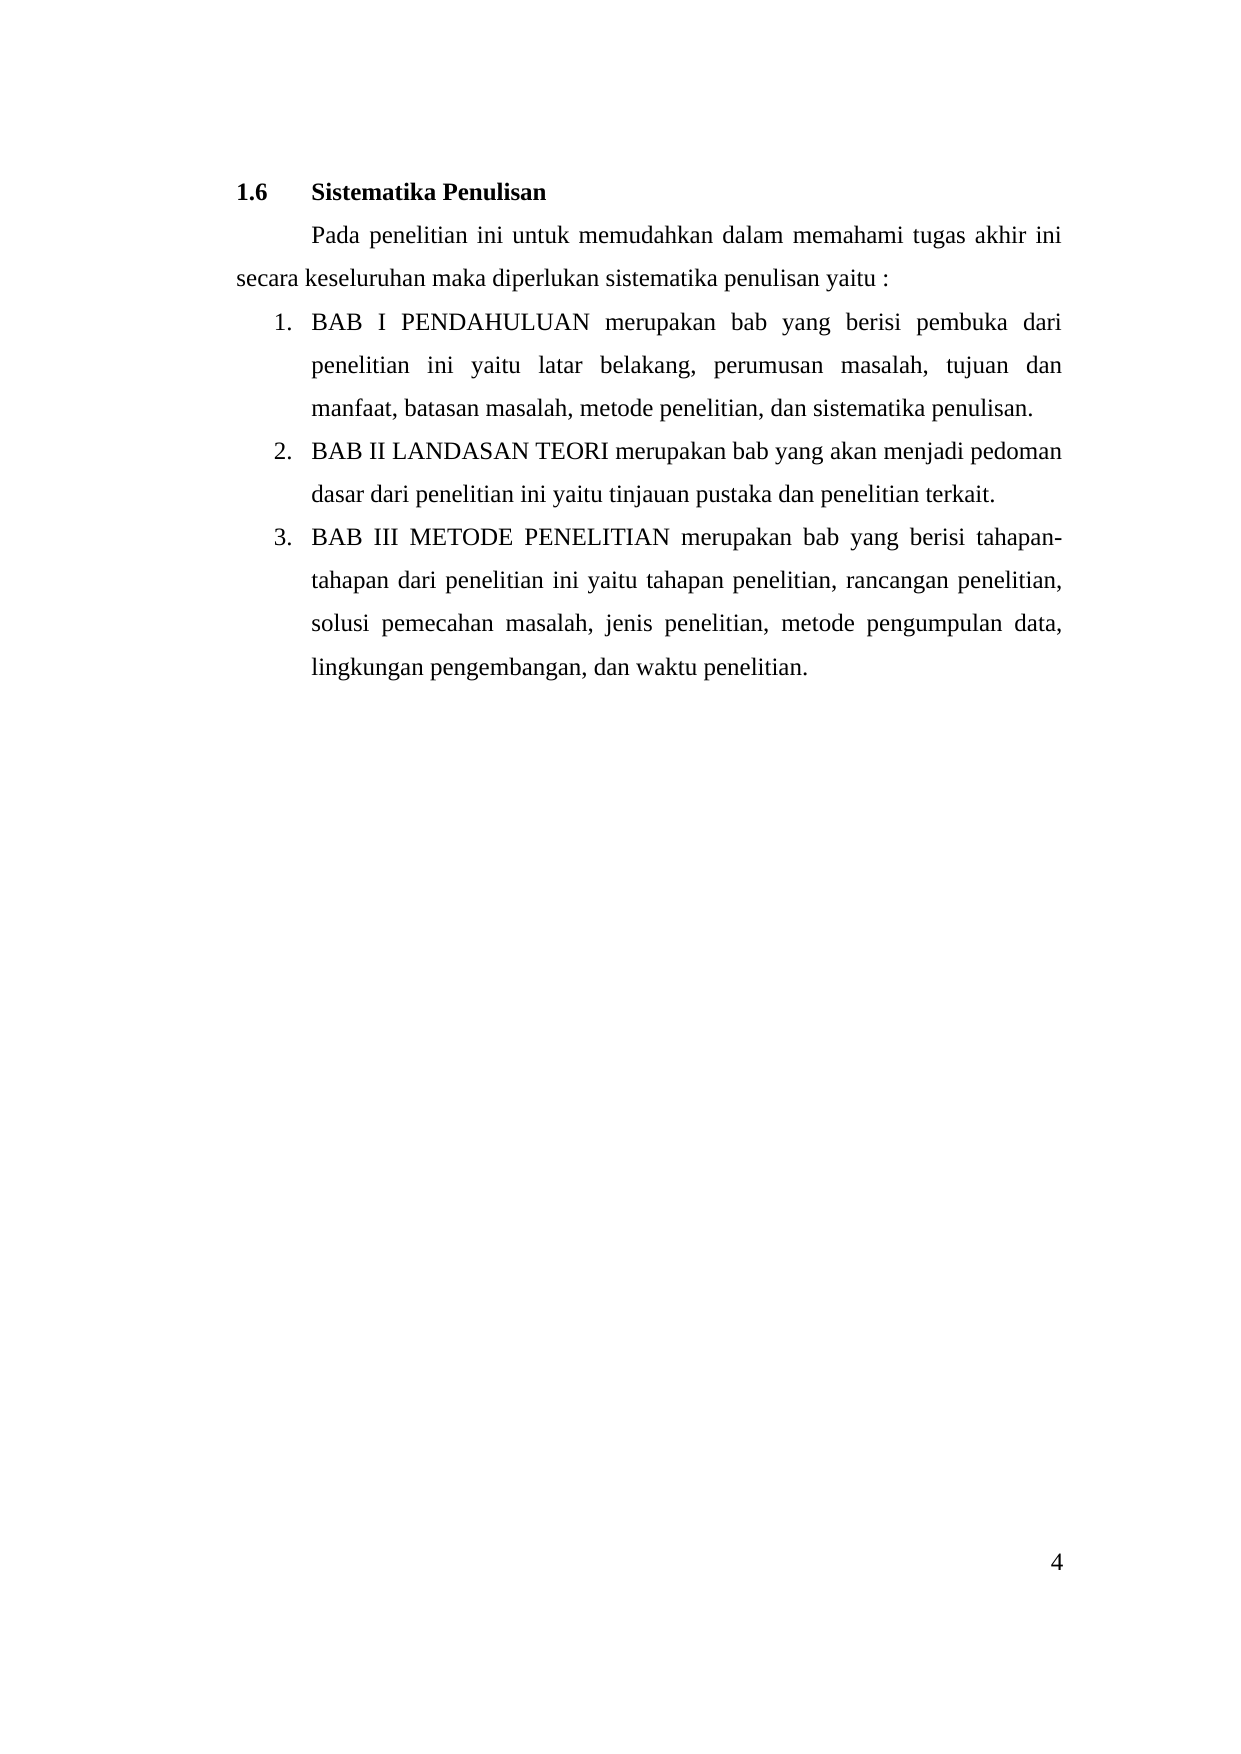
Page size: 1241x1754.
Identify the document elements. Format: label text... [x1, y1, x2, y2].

text Pada penelitian ini untuk memudahkan dalam memahami tugas akhir ini secara keseluruhan maka diperlukan sistematika penulisan yaitu : [236, 220, 1063, 292]
list BAB I PENDAHULUAN merupakan bab yang berisi pembuka dari penelitian ini yaitu latar belakang, perumusan masalah, tujuan dan manfaat, batasan masalah, metode penelitian, dan sistematika penulisan. [274, 307, 1063, 422]
list BAB III METODE PENELITIAN merupakan bab yang berisi tahapan-tahapan dari penelitian ini yaitu tahapan penelitian, rancangan penelitian, solusi pemecahan masalah, jenis penelitian, metode pengumpulan data, lingkungan pengembangan, dan waktu penelitian. [274, 522, 1063, 680]
subtitle 1.6 Sistematika Penulisan [236, 177, 1063, 206]
list BAB II LANDASAN TEORI merupakan bab yang akan menjadi pedoman dasar dari penelitian ini yaitu tinjauan pustaka dan penelitian terkait. [274, 436, 1063, 508]
